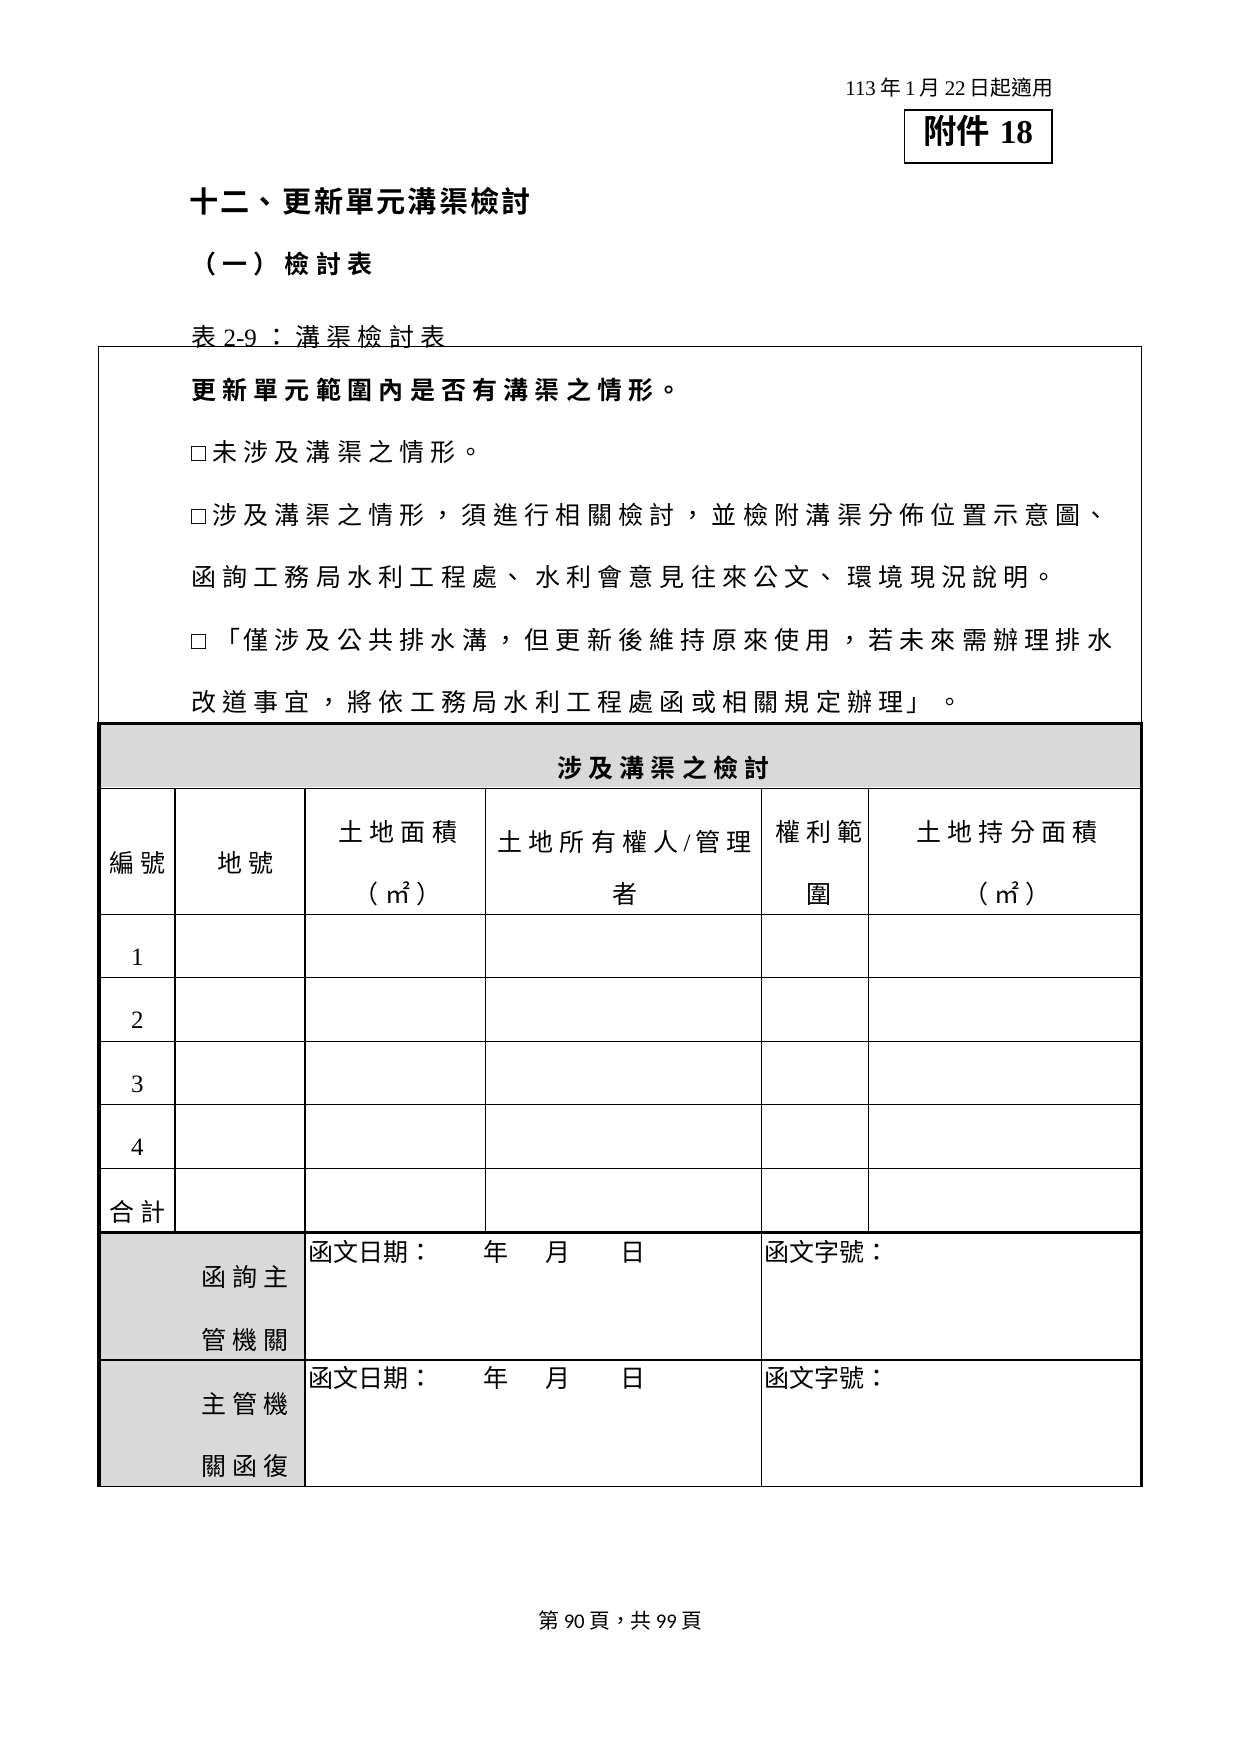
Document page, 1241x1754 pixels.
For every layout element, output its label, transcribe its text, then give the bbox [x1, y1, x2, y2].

table_cell 函文日期： 年 月 日 [306, 1234, 761, 1359]
table_cell 4 [101, 1105, 174, 1168]
table_cell [176, 1042, 304, 1104]
table_cell 編號 [101, 789, 174, 913]
table_cell [176, 1169, 304, 1231]
table_cell [486, 978, 761, 1041]
table_cell 主管機關函復 [101, 1361, 304, 1486]
table_cell [762, 1105, 868, 1168]
table_cell [762, 915, 868, 977]
text 十二、更新單元溝渠檢討 [188, 158, 1052, 221]
table_cell 1 [101, 915, 174, 977]
table_cell [306, 1105, 485, 1168]
table_cell [306, 1042, 485, 1104]
table_header 更新單元範圍內是否有溝渠之情形。 □未涉及溝渠之情形。 □涉及溝渠之情形，須進行相關檢討，並檢附溝渠分佈位置示意圖、函詢工務局水利工程處、水利會意見往來公文、環境現況說明。 □「僅涉及公共排水溝，但更新後維持原來使用，若未來需辦理排水改道事宜，將依工務局水利工程處函或相關規定辦理」。 [99, 347, 1141, 722]
table_cell [762, 978, 868, 1041]
table_cell [869, 1042, 1140, 1104]
table_cell 地號 [176, 789, 304, 913]
table_cell 合計 [101, 1169, 174, 1231]
table_cell 土地持分面積（㎡） [869, 789, 1140, 913]
table_cell [486, 1042, 761, 1104]
table_cell [869, 915, 1140, 977]
table_cell [762, 1169, 868, 1231]
table_cell [762, 1042, 868, 1104]
table_cell 土地面積（㎡） [306, 789, 485, 913]
table_cell [486, 915, 761, 977]
table_cell 2 [101, 978, 174, 1041]
table_cell [306, 915, 485, 977]
table_cell [486, 1105, 761, 1168]
table_cell [869, 978, 1140, 1041]
table_cell [869, 1105, 1140, 1168]
table_cell [176, 915, 304, 977]
table_cell 函文字號： [762, 1361, 1140, 1486]
table_cell [869, 1169, 1140, 1231]
table_cell 函詢主管機關 [101, 1234, 304, 1359]
table_cell [176, 1105, 304, 1168]
table_cell 函文日期： 年 月 日 [306, 1361, 761, 1486]
text （一）檢討表 [188, 221, 1052, 283]
table_cell [306, 1169, 485, 1231]
table_cell 權利範圍 [762, 789, 868, 913]
table_cell [306, 978, 485, 1041]
table_cell 3 [101, 1042, 174, 1104]
table_cell 涉及溝渠之檢討 [101, 725, 1140, 787]
table_cell [486, 1169, 761, 1231]
table_cell 函文字號： [762, 1234, 1140, 1359]
table_cell 土地所有權人/管理者 [486, 789, 761, 913]
text 表2-9：溝渠檢討表 [188, 283, 1052, 346]
table_cell [176, 978, 304, 1041]
